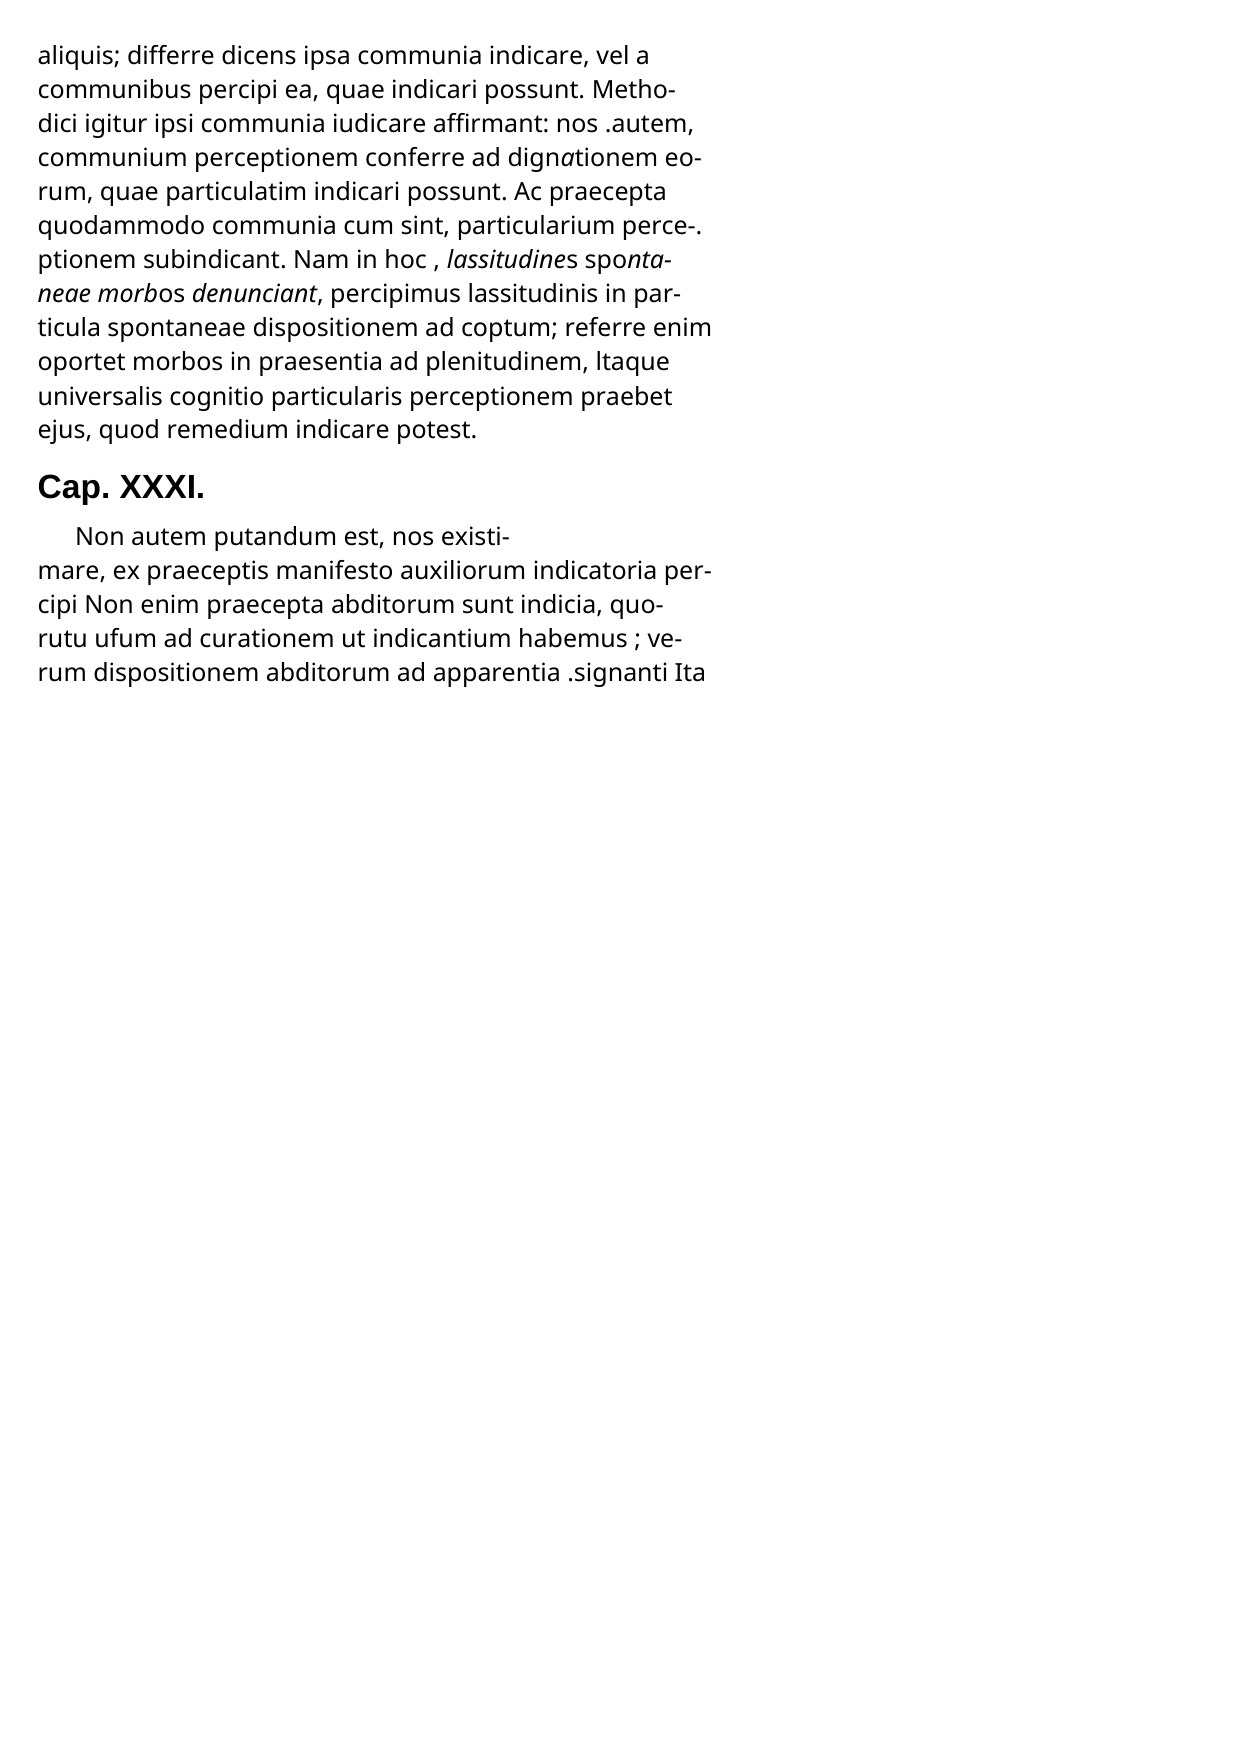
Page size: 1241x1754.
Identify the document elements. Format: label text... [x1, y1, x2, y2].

text Non autem putandum est, nos existi- mare, ex praeceptis manifesto auxiliorum indicatoria per- cipi Non enim praecepta abditorum sunt indicia, quo- rutu ufum ad curationem ut indicantium habemus ; ve- rum dispositionem abditorum ad apparentia .signanti Ita [37, 518, 1203, 688]
text aliquis; differre dicens ipsa communia indicare, vel a communibus percipi ea, quae indicari possunt. Metho- dici igitur ipsi communia iudicare affirmant: nos .autem, communium perceptionem conferre ad dignationem eo- rum, quae particulatim indicari possunt. Ac praecepta quodammodo communia cum sint, particularium perce-. ptionem subindicant. Nam in hoc , lassitudines sponta- neae morbos denunciant, percipimus lassitudinis in par- ticula spontaneae dispositionem ad coptum; referre enim oportet morbos in praesentia ad plenitudinem, ltaque universalis cognitio particularis perceptionem praebet ejus, quod remedium indicare potest. [37, 37, 1203, 446]
subtitle Cap. XXXI. [37, 467, 1203, 506]
